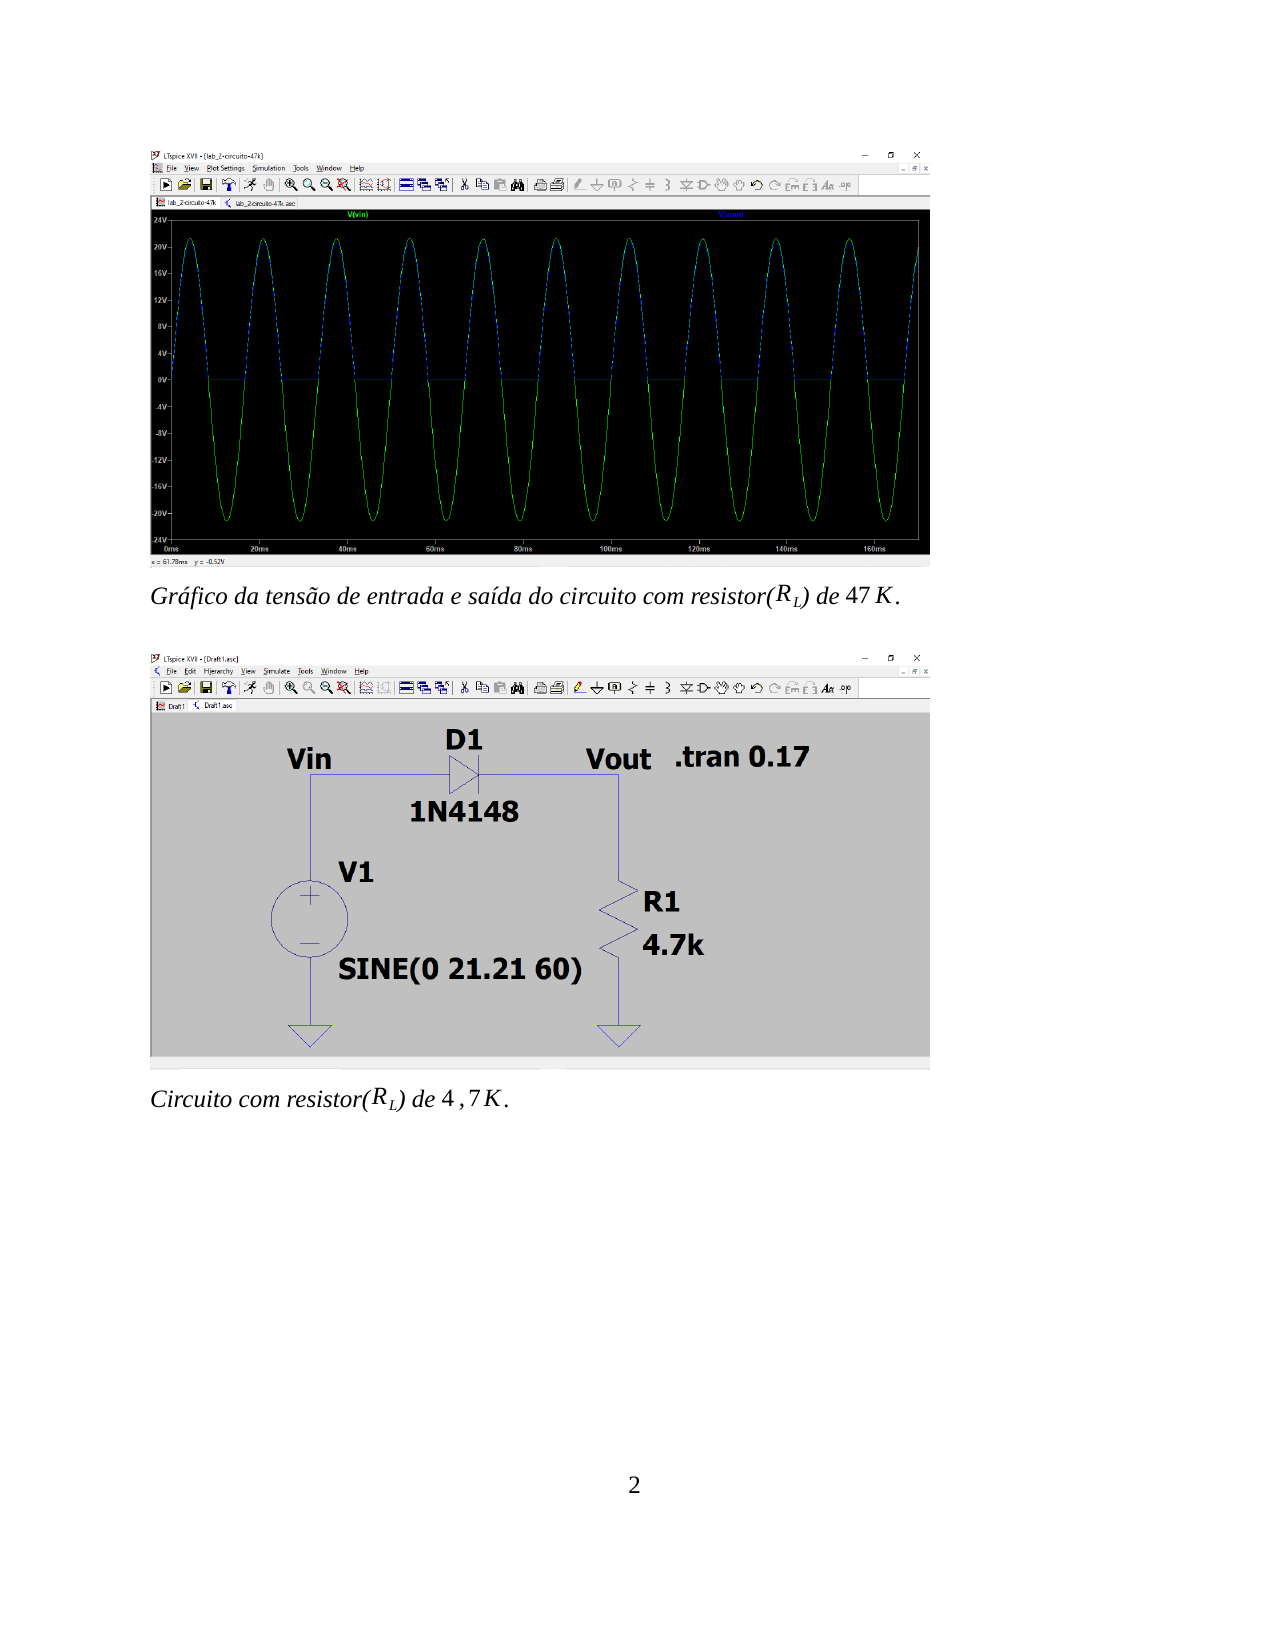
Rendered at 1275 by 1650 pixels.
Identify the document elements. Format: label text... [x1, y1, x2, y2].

picture [150, 652, 930, 1070]
picture [150, 150, 930, 568]
text Gráfico da tensão de entrada e saída do circuito com resistor() de . [150, 580, 1125, 611]
text Circuito com resistor() de . [150, 1082, 1125, 1114]
